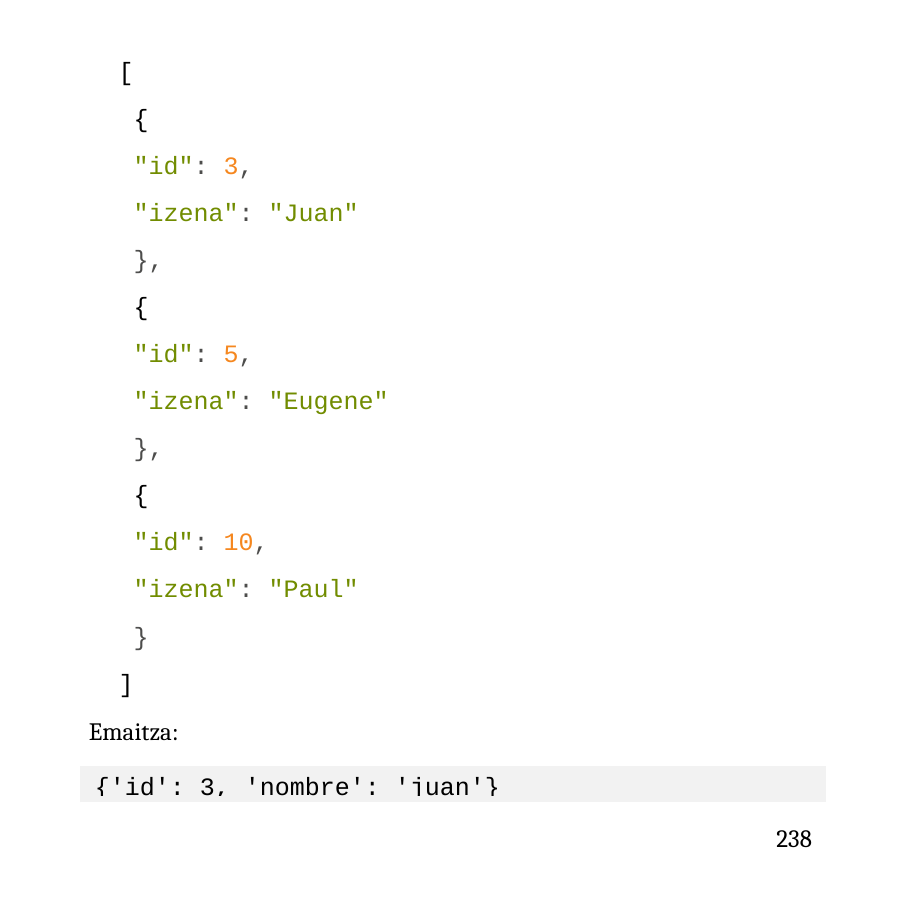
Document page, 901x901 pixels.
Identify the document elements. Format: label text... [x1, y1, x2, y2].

text "id": 3, [118, 153, 811, 182]
text "izena": "Juan" [118, 200, 811, 229]
text { [118, 483, 811, 511]
text {'id': 3, 'nombre': 'juan'} [86, 772, 820, 796]
text }, [118, 436, 811, 464]
text "izena": "Eugene" [118, 389, 811, 417]
text } [118, 624, 811, 652]
text [ [118, 59, 811, 87]
text ] [118, 671, 811, 699]
text "izena": "Paul" [118, 577, 811, 605]
text { [118, 294, 811, 323]
text Emaitza: [89, 718, 811, 747]
text "id": 10, [118, 530, 811, 558]
text "id": 5, [118, 342, 811, 370]
text }, [118, 247, 811, 276]
text { [118, 106, 811, 134]
